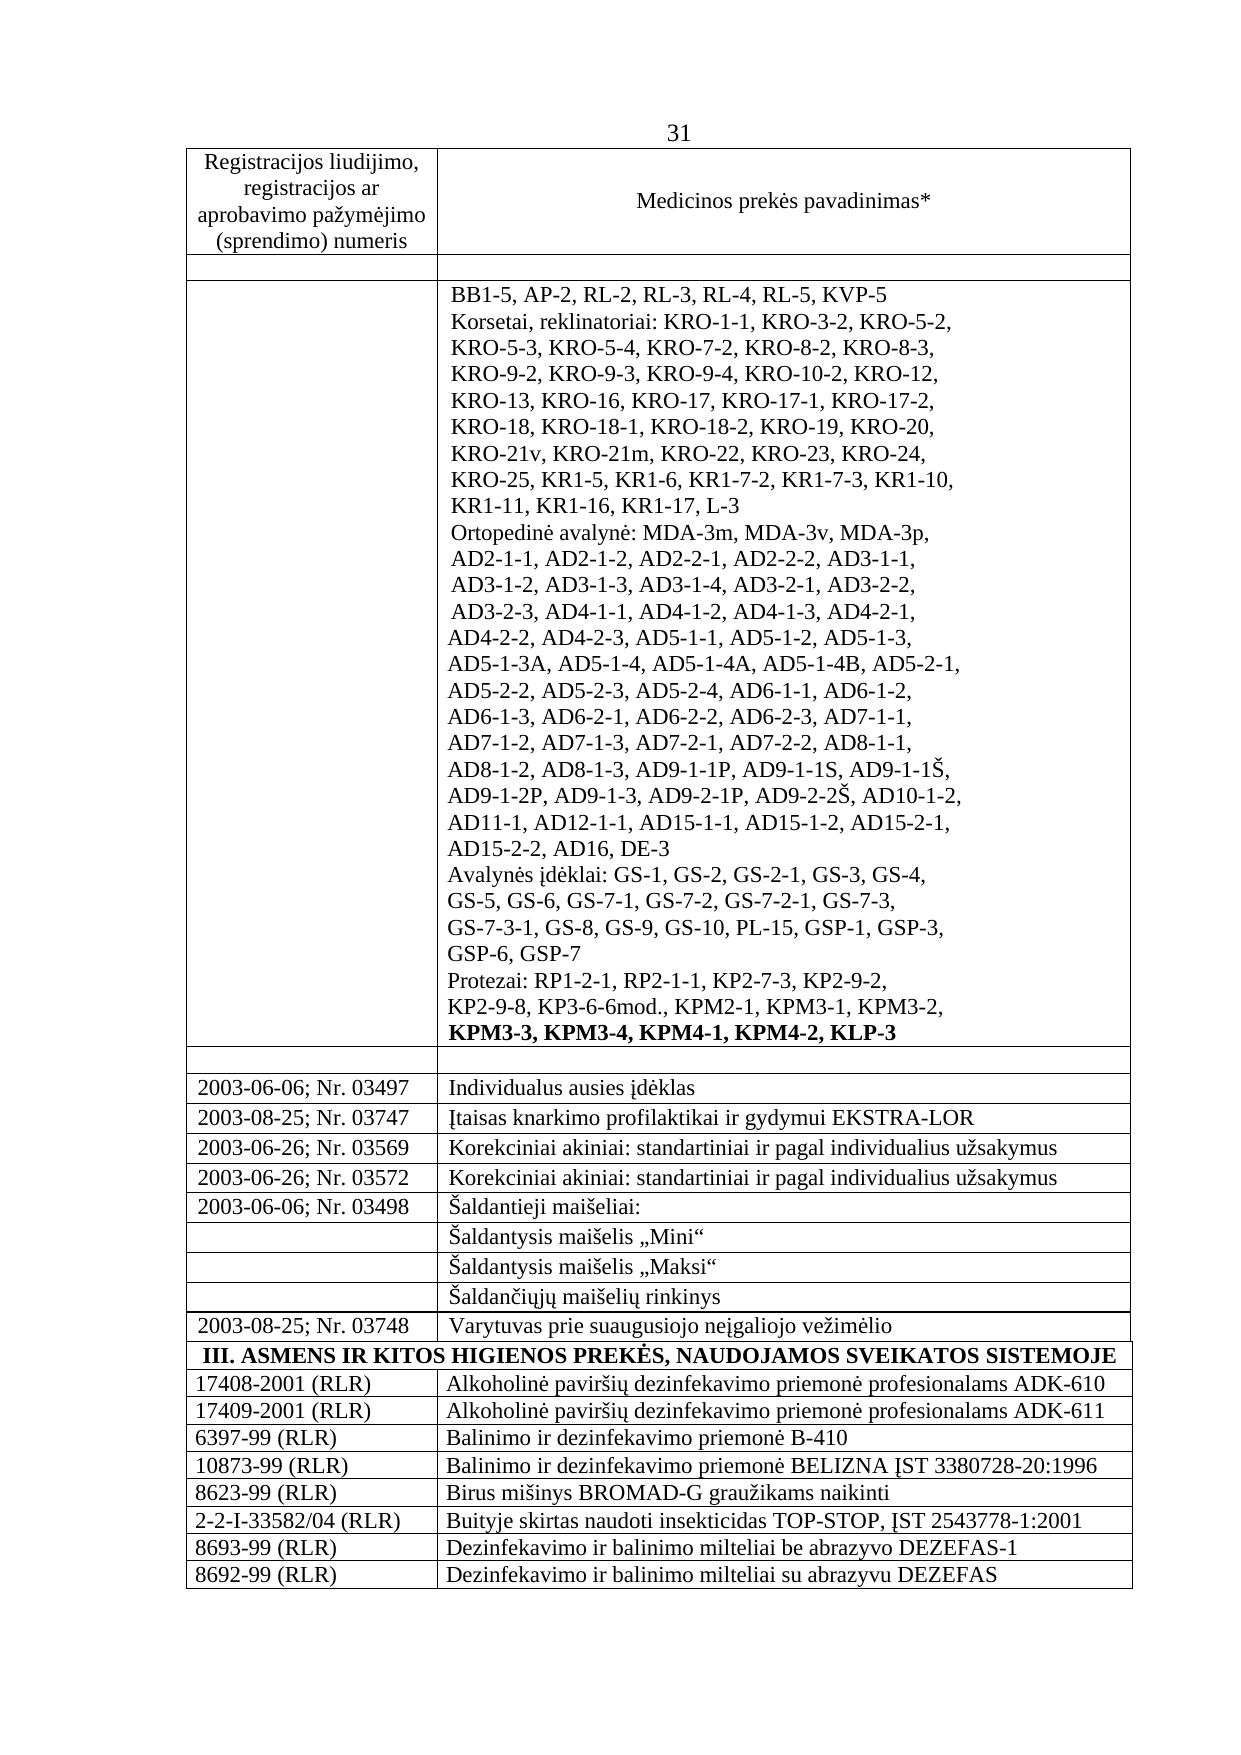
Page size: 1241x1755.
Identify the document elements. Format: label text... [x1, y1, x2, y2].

table_header Registracijos liudijimo, registracijos ar aprobavimo pažymėjimo (sprendimo) numeris [187, 149, 437, 253]
table_cell BB1-5, AP-2, RL-2, RL-3, RL-4, RL-5, KVP-5 Korsetai, reklinatoriai: KRO-1-1, KRO-3-2, KRO-5-2, KRO-5-3, KRO-5-4, KRO-7-2, KRO-8-2, KRO-8-3, KRO-9-2, KRO-9-3, KRO-9-4, KRO-10-2, KRO-12, KRO-13, KRO-16, KRO-17, KRO-17-1, KRO-17-2, KRO-18, KRO-18-1, KRO-18-2, KRO-19, KRO-20, KRO-21v, KRO-21m, KRO-22, KRO-23, KRO-24, KRO-25, KR1-5, KR1-6, KR1-7-2, KR1-7-3, KR1-10, KR1-11, KR1-16, KR1-17, L-3 Ortopedinė avalynė: MDA-3m, MDA-3v, MDA-3p, AD2-1-1, AD2-1-2, AD2-2-1, AD2-2-2, AD3-1-1, AD3-1-2, AD3-1-3, AD3-1-4, AD3-2-1, AD3-2-2, AD3-2-3, AD4-1-1, AD4-1-2, AD4-1-3, AD4-2-1, AD4-2-2, AD4-2-3, AD5-1-1, AD5-1-2, AD5-1-3, AD5-1-3A, AD5-1-4, AD5-1-4A, AD5-1-4B, AD5-2-1, AD5-2-2, AD5-2-3, AD5-2-4, AD6-1-1, AD6-1-2, AD6-1-3, AD6-2-1, AD6-2-2, AD6-2-3, AD7-1-1, AD7-1-2, AD7-1-3, AD7-2-1, AD7-2-2, AD8-1-1, AD8-1-2, AD8-1-3, AD9-1-1P, AD9-1-1S, AD9-1-1Š, AD9-1-2P, AD9-1-3, AD9-2-1P, AD9-2-2Š, AD10-1-2, AD11-1, AD12-1-1, AD15-1-1, AD15-1-2, AD15-2-1, AD15-2-2, AD16, DE-3 Avalynės įdėklai: GS-1, GS-2, GS-2-1, GS-3, GS-4, GS-5, GS-6, GS-7-1, GS-7-2, GS-7-2-1, GS-7-3, GS-7-3-1, GS-8, GS-9, GS-10, PL-15, GSP-1, GSP-3, GSP-6, GSP-7 Protezai: RP1-2-1, RP2-1-1, KP2-7-3, KP2-9-2, KP2-9-8, KP3-6-6mod., KPM2-1, KPM3-1, KPM3-2, KPM3-3, KPM3-4, KPM4-1, KPM4-2, KLP-3 [438, 281, 1130, 1046]
table_cell 2003-08-25; Nr. 03748 [187, 1313, 437, 1341]
table_cell Šaldantysis maišelis „Mini“ [438, 1223, 1130, 1252]
table_cell Korekciniai akiniai: standartiniai ir pagal individualius užsakymus [438, 1134, 1130, 1162]
table_cell 2-2-I-33582/04 (RLR) [187, 1507, 437, 1533]
table_cell 2003-08-25; Nr. 03747 [187, 1104, 437, 1133]
table_cell [187, 1047, 437, 1073]
table_cell Birus mišinys BROMAD-G graužikams naikinti [438, 1479, 1132, 1506]
table_cell 10873-99 (RLR) [187, 1452, 437, 1478]
table_cell Šaldančiųjų maišelių rinkinys [438, 1283, 1130, 1311]
table_cell Korekciniai akiniai: standartiniai ir pagal individualius užsakymus [438, 1164, 1130, 1192]
table_cell Dezinfekavimo ir balinimo milteliai be abrazyvo DEZEFAS-1 [438, 1534, 1132, 1560]
table_cell [187, 1283, 437, 1311]
table_cell Alkoholinė paviršių dezinfekavimo priemonė profesionalams ADK-611 [438, 1397, 1132, 1423]
table_cell 2003-06-26; Nr. 03572 [187, 1164, 437, 1192]
table_cell Balinimo ir dezinfekavimo priemonė BELIZNA ĮST 3380728-20:1996 [438, 1452, 1132, 1478]
table_cell Įtaisas knarkimo profilaktikai ir gydymui EKSTRA-LOR [438, 1104, 1130, 1133]
table_cell 17408-2001 (RLR) [187, 1370, 437, 1396]
table_cell 2003-06-26; Nr. 03569 [187, 1134, 437, 1162]
table_cell Varytuvas prie suaugusiojo neįgaliojo vežimėlio [438, 1313, 1130, 1341]
table_cell 2003-06-06; Nr. 03497 [187, 1074, 437, 1103]
table_cell [438, 255, 1130, 280]
table_cell Šaldantieji maišeliai: [438, 1193, 1130, 1222]
table_cell 17409-2001 (RLR) [187, 1397, 437, 1423]
table_cell 8692-99 (RLR) [187, 1561, 437, 1588]
table_cell Šaldantysis maišelis „Maksi“ [438, 1253, 1130, 1282]
table_cell [187, 281, 437, 1046]
table_cell III. Asmens ir kitos higienos prekės, naudojamos sveikatos sistemoje [187, 1342, 1132, 1369]
table_header Medicinos prekės pavadinimas* [438, 149, 1130, 253]
table_cell [187, 255, 437, 280]
table_cell Individualus ausies įdėklas [438, 1074, 1130, 1103]
table_cell 2003-06-06; Nr. 03498 [187, 1193, 437, 1222]
table_cell Dezinfekavimo ir balinimo milteliai su abrazyvu DEZEFAS [438, 1561, 1132, 1588]
table_cell [438, 1047, 1130, 1073]
table_cell 8623-99 (RLR) [187, 1479, 437, 1506]
table_cell Buityje skirtas naudoti insekticidas TOP-STOP, ĮST 2543778-1:2001 [438, 1507, 1132, 1533]
table_cell [187, 1253, 437, 1282]
table_cell 8693-99 (RLR) [187, 1534, 437, 1560]
table_cell 6397-99 (RLR) [187, 1425, 437, 1451]
table_cell [187, 1223, 437, 1252]
table_cell Alkoholinė paviršių dezinfekavimo priemonė profesionalams ADK-610 [438, 1370, 1132, 1396]
table_cell Balinimo ir dezinfekavimo priemonė B-410 [438, 1425, 1132, 1451]
